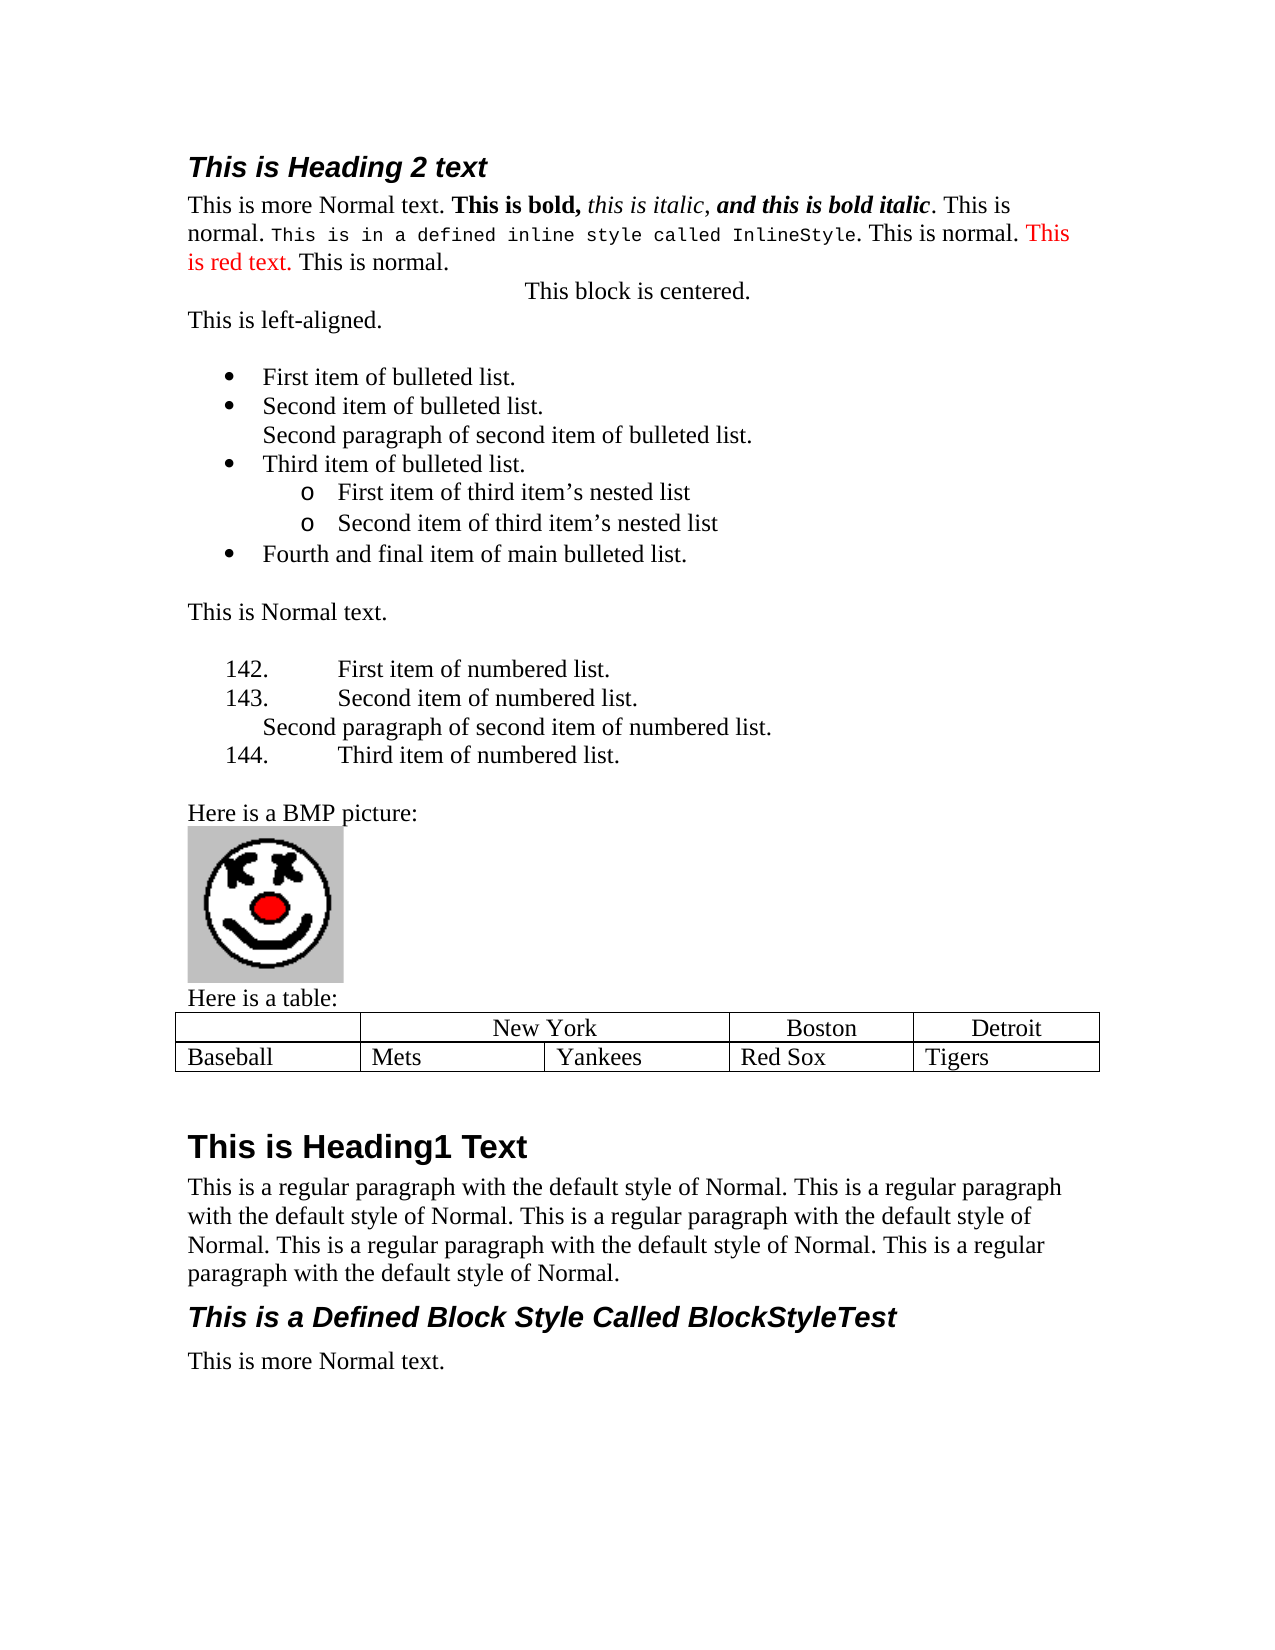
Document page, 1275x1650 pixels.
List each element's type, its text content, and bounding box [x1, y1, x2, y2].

subtitle This is Heading1 Text [187, 1128, 1087, 1166]
text This is more Normal text. [187, 1346, 1087, 1374]
table_header Detroit [914, 1013, 1099, 1041]
list Second item of third item’s nested list [300, 508, 1087, 539]
text Here is a BMP picture: [187, 798, 1087, 827]
text This is a Defined Block Style Called BlockStyleTest [187, 1300, 1087, 1333]
table_header Boston [730, 1013, 913, 1041]
table_cell Yankees [545, 1043, 729, 1071]
table_cell Tigers [914, 1043, 1099, 1071]
list First item of bulleted list. [225, 362, 1087, 391]
list Third item of numbered list. [225, 740, 1087, 769]
text This is a regular paragraph with the default style of Normal. This is a regular paragraph with the default style of Normal. This is a regular paragraph with the default style of Normal. This is a regular paragraph with the default style of Normal. This is a regular paragraph with the default style of Normal. [187, 1172, 1087, 1287]
text Second paragraph of second item of numbered list. [262, 712, 1087, 740]
table_header New York [361, 1013, 729, 1041]
text Here is a table: [187, 983, 1087, 1012]
list Second item of numbered list. [225, 683, 1087, 712]
list Fourth and final item of main bulleted list. [225, 539, 1087, 568]
picture [187, 826, 344, 983]
table_cell Mets [361, 1043, 544, 1071]
text This is Normal text. [187, 597, 1087, 625]
text This block is centered. [187, 276, 1087, 305]
table_cell Red Sox [730, 1043, 913, 1071]
text This is left-aligned. [187, 305, 1087, 334]
list First item of third item’s nested list [300, 477, 1087, 508]
text Second paragraph of second item of bulleted list. [262, 420, 1087, 449]
table_cell Baseball [176, 1043, 360, 1071]
text This is more Normal text. This is bold, this is italic, and this is bold italic. This is normal. This is in a defined inline style called InlineStyle. This is normal. This is red text. This is normal. [187, 190, 1087, 276]
table_header [176, 1013, 360, 1041]
list Second item of bulleted list. [225, 391, 1087, 420]
subtitle This is Heading 2 text [187, 150, 1087, 183]
list Third item of bulleted list. [225, 449, 1087, 477]
list First item of numbered list. [225, 654, 1087, 683]
